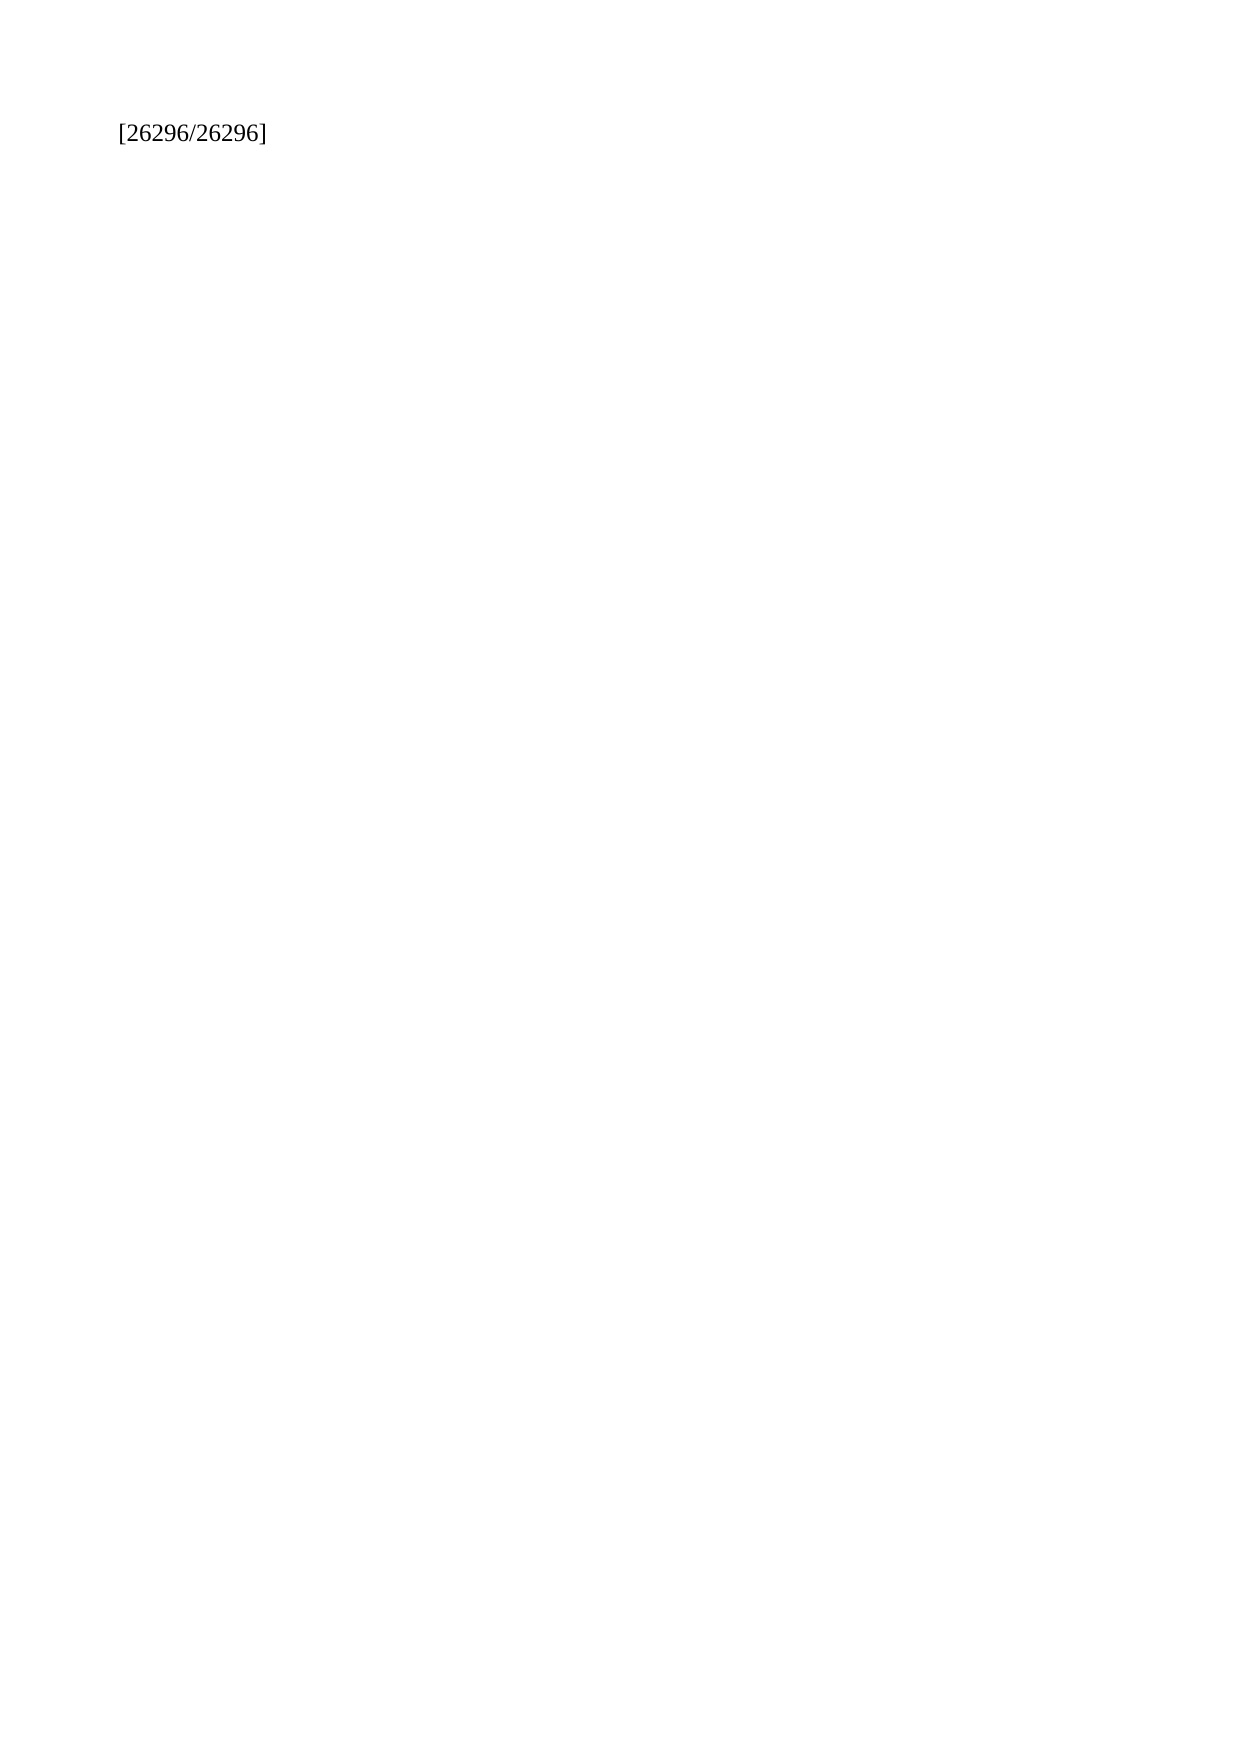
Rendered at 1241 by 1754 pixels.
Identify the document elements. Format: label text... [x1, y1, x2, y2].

text [26296/26296] [118, 118, 1122, 147]
